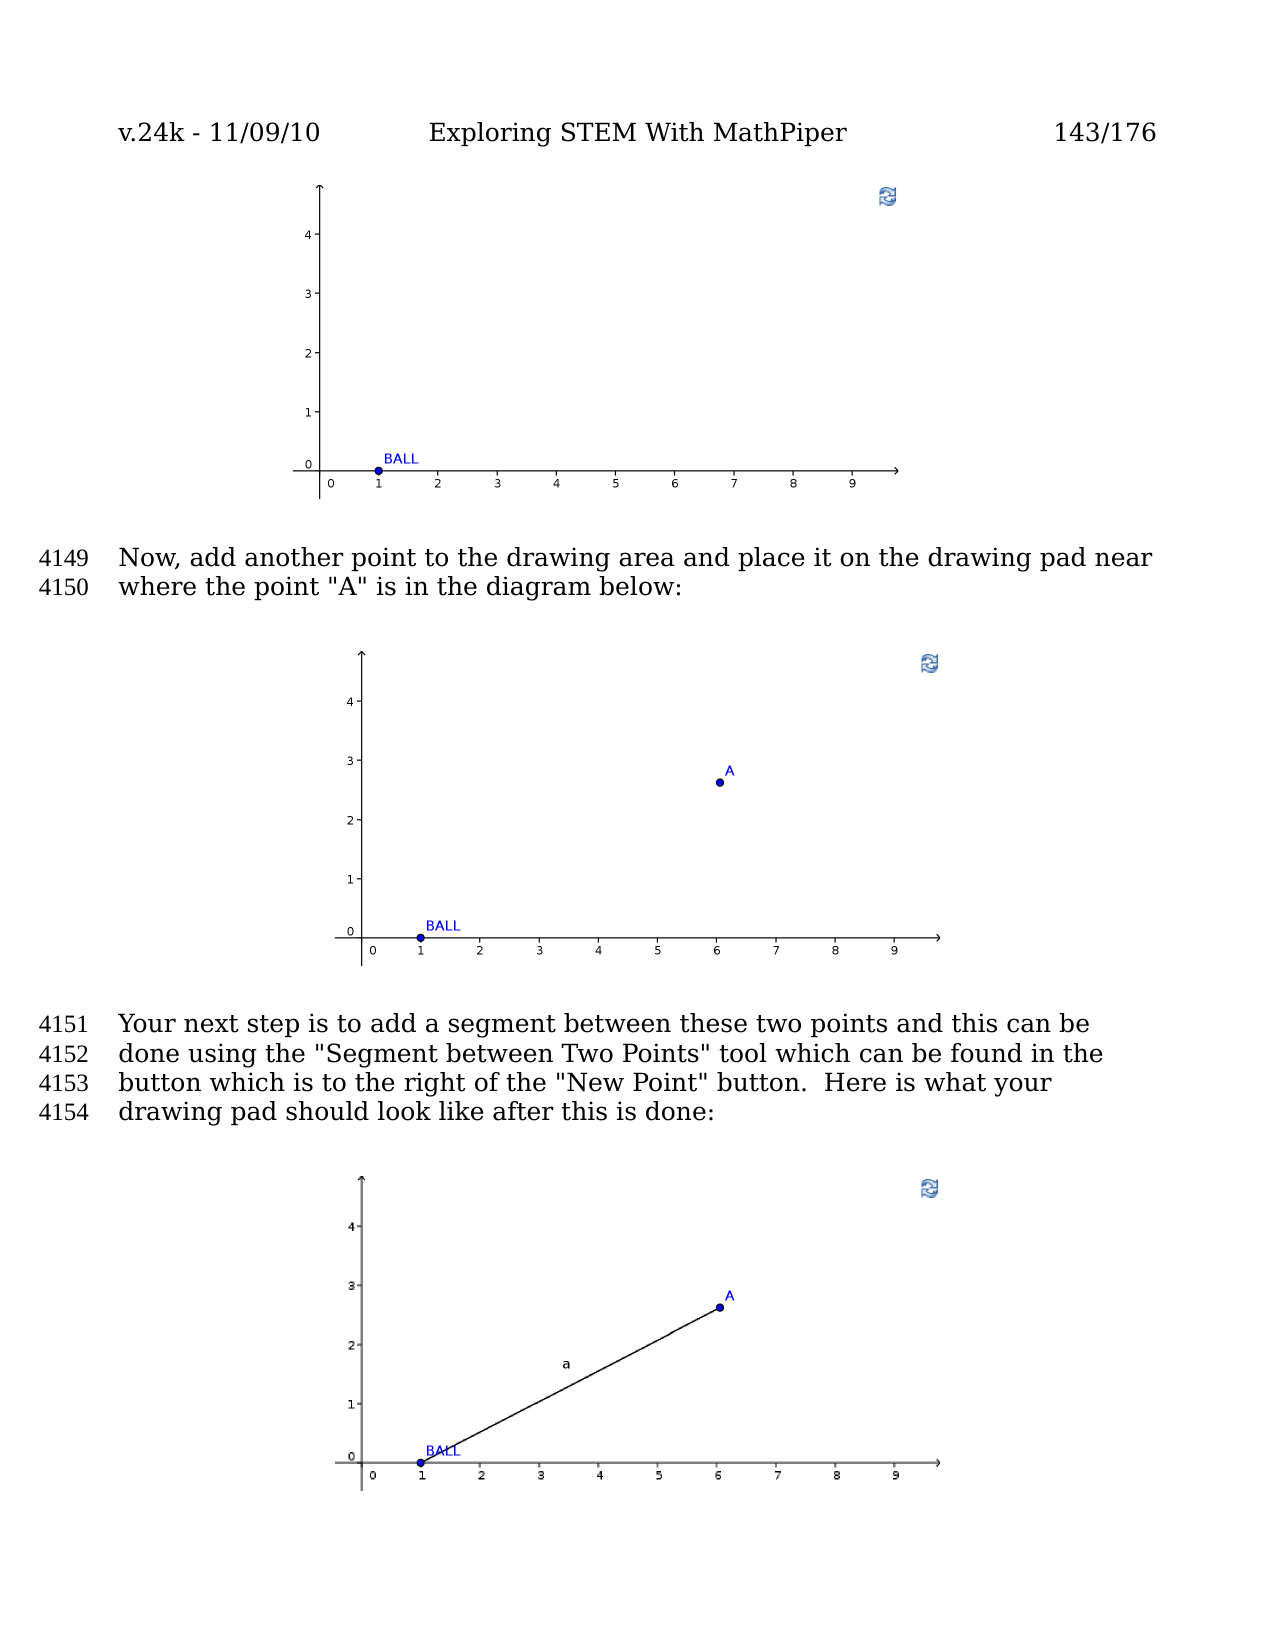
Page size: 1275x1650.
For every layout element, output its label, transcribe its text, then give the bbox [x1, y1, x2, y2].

picture [334, 651, 941, 966]
picture [334, 1176, 941, 1491]
picture [292, 185, 899, 499]
text Your next step is to add a segment between these two points and this can be done using the "Segment between Two Points" tool which can be found in the button which is to the right of the "New Point" button. Here is what your drawing pad should look like after this is done: [118, 1010, 1157, 1126]
text Now, add another point to the drawing area and place it on the drawing pad near where the point "A" is in the diagram below: [118, 543, 1157, 601]
